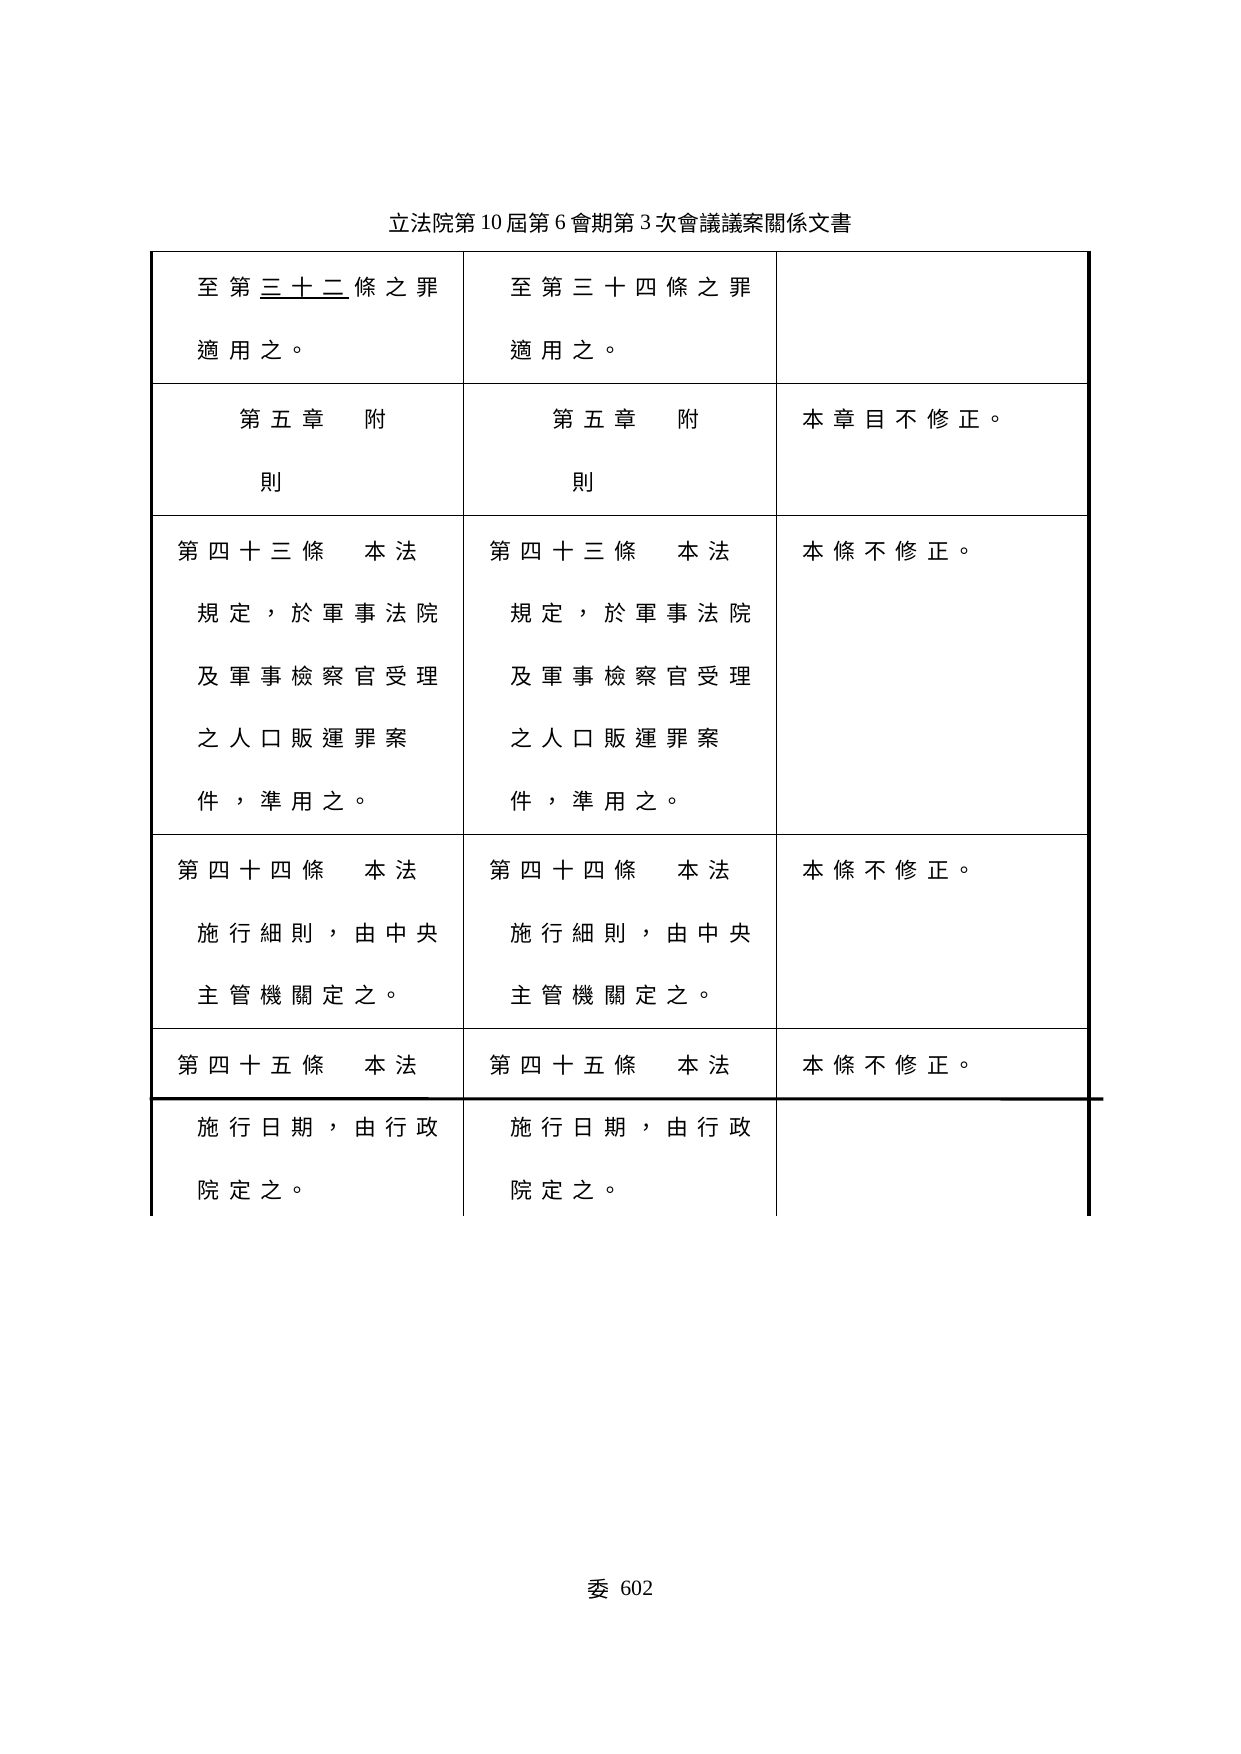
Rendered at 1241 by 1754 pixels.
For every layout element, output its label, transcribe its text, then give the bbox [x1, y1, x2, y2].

table_cell 本條不修正。 [777, 1029, 1087, 1097]
table_cell 施行日期，由行政院定之。 [153, 1101, 463, 1216]
table_cell 第四十三條 本法規定，於軍事法院及軍事檢察官受理之人口販運罪案件，準用之。 [153, 516, 463, 834]
table_cell 施行日期，由行政院定之。 [464, 1101, 776, 1216]
table_cell 第五章 附 則 [153, 384, 463, 514]
table_cell 第四十三條 本法規定，於軍事法院及軍事檢察官受理之人口販運罪案件，準用之。 [464, 516, 776, 834]
table_cell 第四十四條 本法施行細則，由中央主管機關定之。 [153, 835, 463, 1028]
table_cell 本條不修正。 [777, 835, 1087, 1028]
table_cell 第四十五條 本法 [464, 1029, 776, 1097]
table_cell 本章目不修正。 [777, 384, 1087, 514]
table_cell 第四十四條 本法施行細則，由中央主管機關定之。 [464, 835, 776, 1028]
table_cell [777, 1101, 1087, 1216]
table_cell 第五章 附 則 [464, 384, 776, 514]
table_cell 至第三十二條之罪適用之。 [153, 252, 463, 383]
table_cell 本條不修正。 [777, 516, 1087, 834]
table_cell 至第三十四條之罪適用之。 [464, 252, 776, 383]
table_cell [777, 252, 1087, 383]
table_cell 第四十五條 本法 [153, 1029, 463, 1097]
